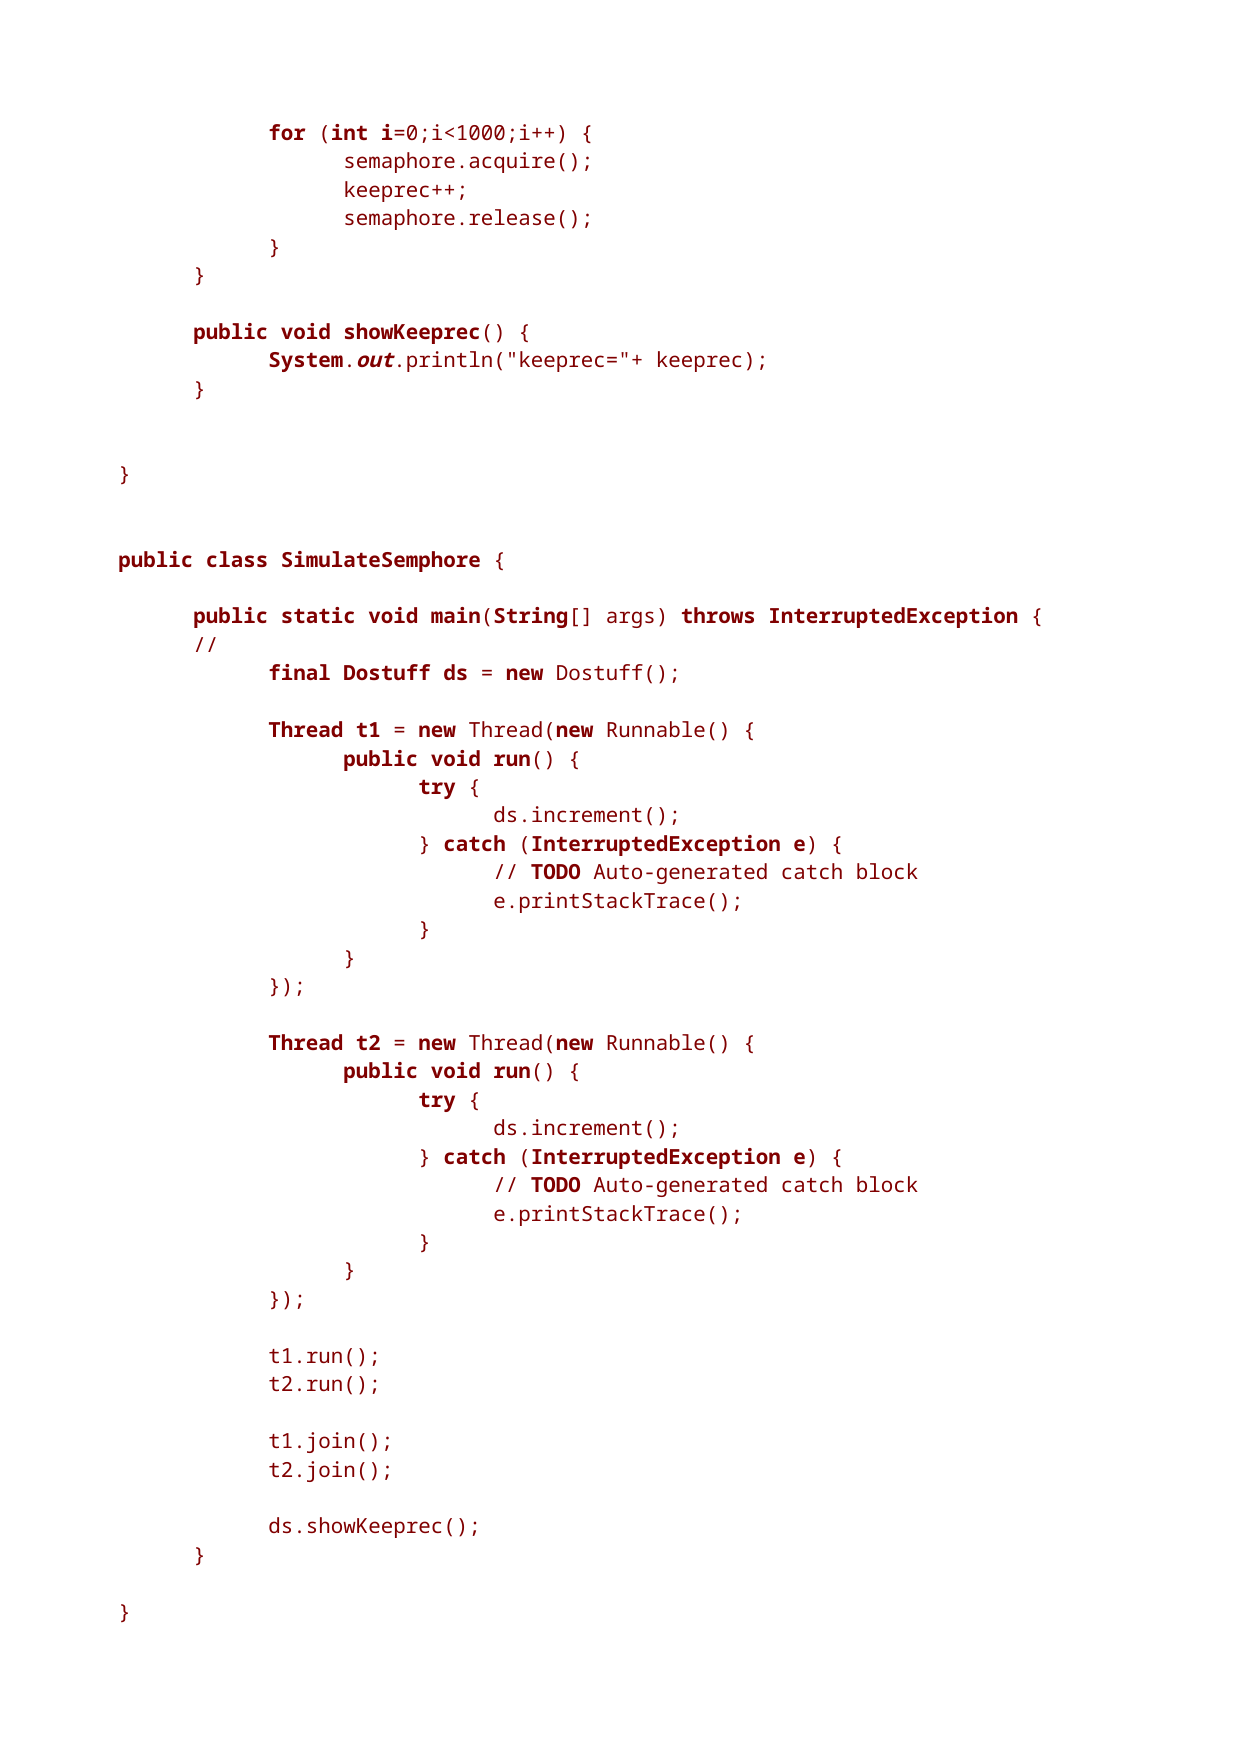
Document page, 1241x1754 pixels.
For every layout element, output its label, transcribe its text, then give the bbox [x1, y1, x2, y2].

text try { [118, 1085, 1122, 1113]
text t2.join(); [118, 1455, 1122, 1483]
text } [118, 1540, 1122, 1568]
text e.printStackTrace(); [118, 886, 1122, 914]
text public void run() { [118, 1057, 1122, 1085]
text final Dostuff ds = new Dostuff(); [118, 658, 1122, 687]
text keeprec++; [118, 175, 1122, 203]
text t2.run(); [118, 1369, 1122, 1398]
text try { [118, 772, 1122, 801]
text ds.increment(); [118, 1113, 1122, 1142]
text Thread t1 = new Thread(new Runnable() { [118, 715, 1122, 744]
text } [118, 1256, 1122, 1284]
text // TODO Auto-generated catch block [118, 1170, 1122, 1199]
text t1.run(); [118, 1341, 1122, 1369]
text public void showKeeprec() { [118, 317, 1122, 346]
text public void run() { [118, 744, 1122, 772]
text Thread t2 = new Thread(new Runnable() { [118, 1028, 1122, 1057]
text public static void main(String[] args) throws InterruptedException { [118, 602, 1122, 630]
text ds.increment(); [118, 801, 1122, 829]
text public class SimulateSemphore { [118, 545, 1122, 573]
text semaphore.release(); [118, 203, 1122, 232]
text semaphore.acquire(); [118, 147, 1122, 175]
text System.out.println("keeprec="+ keeprec); [118, 346, 1122, 374]
text } [118, 459, 1122, 488]
text } catch (InterruptedException e) { [118, 1142, 1122, 1170]
text } catch (InterruptedException e) { [118, 829, 1122, 857]
text }); [118, 1284, 1122, 1312]
text // [118, 630, 1122, 658]
text e.printStackTrace(); [118, 1199, 1122, 1227]
text t1.join(); [118, 1426, 1122, 1455]
text } [118, 1597, 1122, 1625]
text } [118, 260, 1122, 289]
text } [118, 1227, 1122, 1256]
text } [118, 232, 1122, 260]
text // TODO Auto-generated catch block [118, 857, 1122, 886]
text ds.showKeeprec(); [118, 1512, 1122, 1540]
text }); [118, 971, 1122, 1000]
text } [118, 943, 1122, 971]
text } [118, 914, 1122, 943]
text for (int i=0;i<1000;i++) { [118, 118, 1122, 147]
text } [118, 374, 1122, 402]
